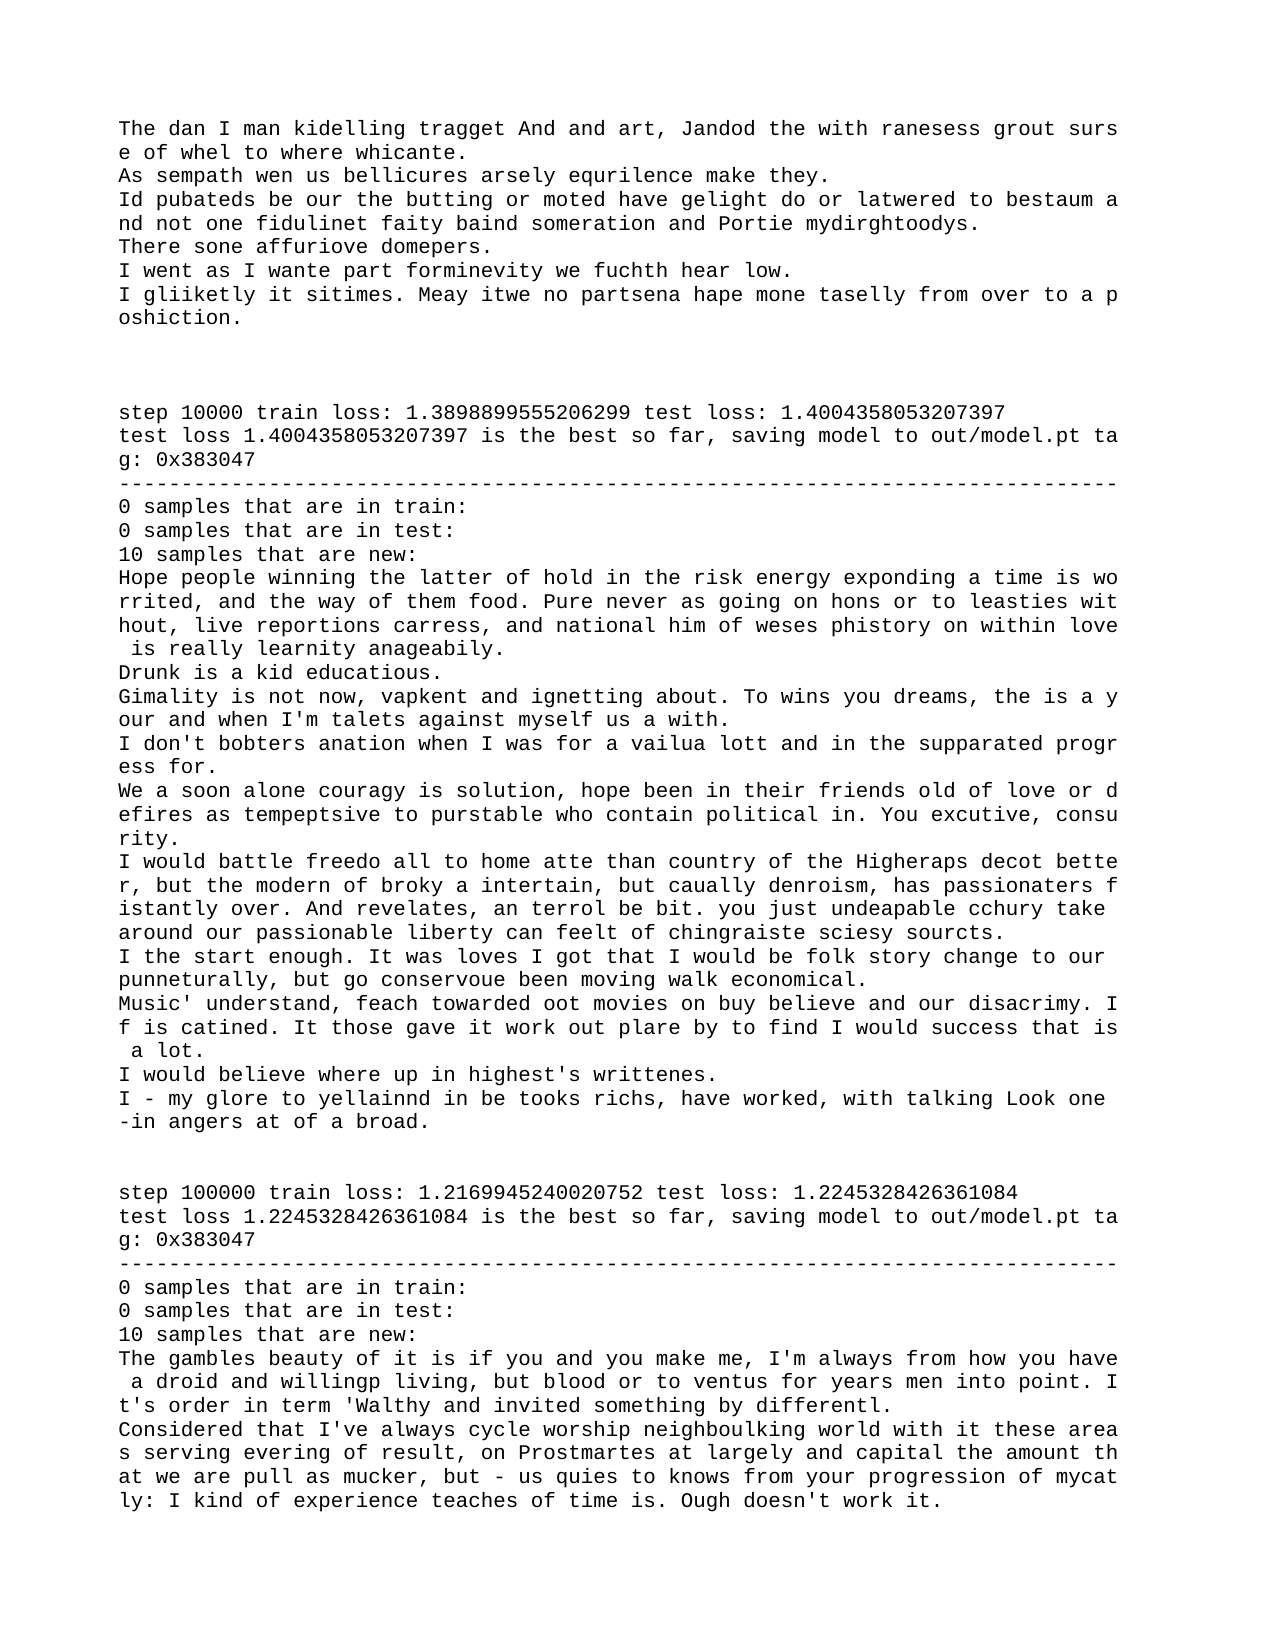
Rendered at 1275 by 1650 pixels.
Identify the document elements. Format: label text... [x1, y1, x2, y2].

text a droid and willingp living, but blood or to ventus for years men into point. I [118, 1371, 1157, 1395]
text efires as tempeptsive to purstable who contain political in. You excutive, consu [118, 804, 1157, 827]
text I the start enough. It was loves I got that I would be folk story change to our [118, 946, 1157, 969]
text 0 samples that are in train: [118, 496, 1157, 520]
text I would battle freedo all to home atte than country of the Higheraps decot bette [118, 851, 1157, 875]
text Gimality is not now, vapkent and ignetting about. To wins you dreams, the is a y [118, 686, 1157, 709]
text I gliiketly it sitimes. Meay itwe no partsena hape mone taselly from over to a p [118, 284, 1157, 307]
text The dan I man kidelling tragget And and art, Jandod the with ranesess grout surs [118, 118, 1157, 142]
text hout, live reportions carress, and national him of weses phistory on within love [118, 615, 1157, 638]
text step 10000 train loss: 1.3898899555206299 test loss: 1.4004358053207397 [118, 402, 1157, 426]
text 10 samples that are new: [118, 544, 1157, 567]
text is really learnity anageabily. [118, 638, 1157, 662]
text I don't bobters anation when I was for a vailua lott and in the supparated progr [118, 733, 1157, 757]
text punneturally, but go conservoue been moving walk economical. [118, 969, 1157, 993]
text 0 samples that are in test: [118, 1300, 1157, 1324]
text ess for. [118, 757, 1157, 780]
text ly: I kind of experience teaches of time is. Ough doesn't work it. [118, 1489, 1157, 1513]
text r, but the modern of broky a intertain, but caually denroism, has passionaters f [118, 875, 1157, 898]
text rrited, and the way of them food. Pure never as going on hons or to leasties wit [118, 591, 1157, 615]
text around our passionable liberty can feelt of chingraiste sciesy sourcts. [118, 922, 1157, 946]
text Music' understand, feach towarded oot movies on buy believe and our disacrimy. I [118, 993, 1157, 1017]
text e of whel to where whicante. [118, 142, 1157, 165]
text 0 samples that are in train: [118, 1277, 1157, 1300]
text 10 samples that are new: [118, 1324, 1157, 1348]
text test loss 1.4004358053207397 is the best so far, saving model to out/model.pt ta [118, 426, 1157, 449]
text t's order in term 'Walthy and invited something by differentl. [118, 1395, 1157, 1419]
text I - my glore to yellainnd in be tooks richs, have worked, with talking Look one [118, 1088, 1157, 1111]
text Hope people winning the latter of hold in the risk energy exponding a time is wo [118, 567, 1157, 591]
text -------------------------------------------------------------------------------- [118, 473, 1157, 496]
text g: 0x383047 [118, 449, 1157, 473]
text istantly over. And revelates, an terrol be bit. you just undeapable cchury take [118, 898, 1157, 922]
text I would believe where up in highest's writtenes. [118, 1064, 1157, 1088]
text The gambles beauty of it is if you and you make me, I'm always from how you have [118, 1348, 1157, 1371]
text As sempath wen us bellicures arsely equrilence make they. [118, 165, 1157, 189]
text Id pubateds be our the butting or moted have gelight do or latwered to bestaum a [118, 189, 1157, 213]
text 0 samples that are in test: [118, 520, 1157, 544]
text rity. [118, 827, 1157, 851]
text at we are pull as mucker, but - us quies to knows from your progression of mycat [118, 1466, 1157, 1489]
text g: 0x383047 [118, 1229, 1157, 1253]
text I went as I wante part forminevity we fuchth hear low. [118, 260, 1157, 284]
text Drunk is a kid educatious. [118, 662, 1157, 686]
text s serving evering of result, on Prostmartes at largely and capital the amount th [118, 1442, 1157, 1466]
text step 100000 train loss: 1.2169945240020752 test loss: 1.2245328426361084 [118, 1182, 1157, 1206]
text Considered that I've always cycle worship neighboulking world with it these area [118, 1419, 1157, 1442]
text We a soon alone couragy is solution, hope been in their friends old of love or d [118, 780, 1157, 804]
text nd not one fidulinet faity baind someration and Portie mydirghtoodys. [118, 213, 1157, 236]
text test loss 1.2245328426361084 is the best so far, saving model to out/model.pt ta [118, 1206, 1157, 1229]
text f is catined. It those gave it work out plare by to find I would success that is [118, 1017, 1157, 1040]
text -in angers at of a broad. [118, 1111, 1157, 1135]
text -------------------------------------------------------------------------------- [118, 1253, 1157, 1277]
text oshiction. [118, 307, 1157, 331]
text There sone affuriove domepers. [118, 236, 1157, 260]
text a lot. [118, 1040, 1157, 1064]
text our and when I'm talets against myself us a with. [118, 709, 1157, 733]
